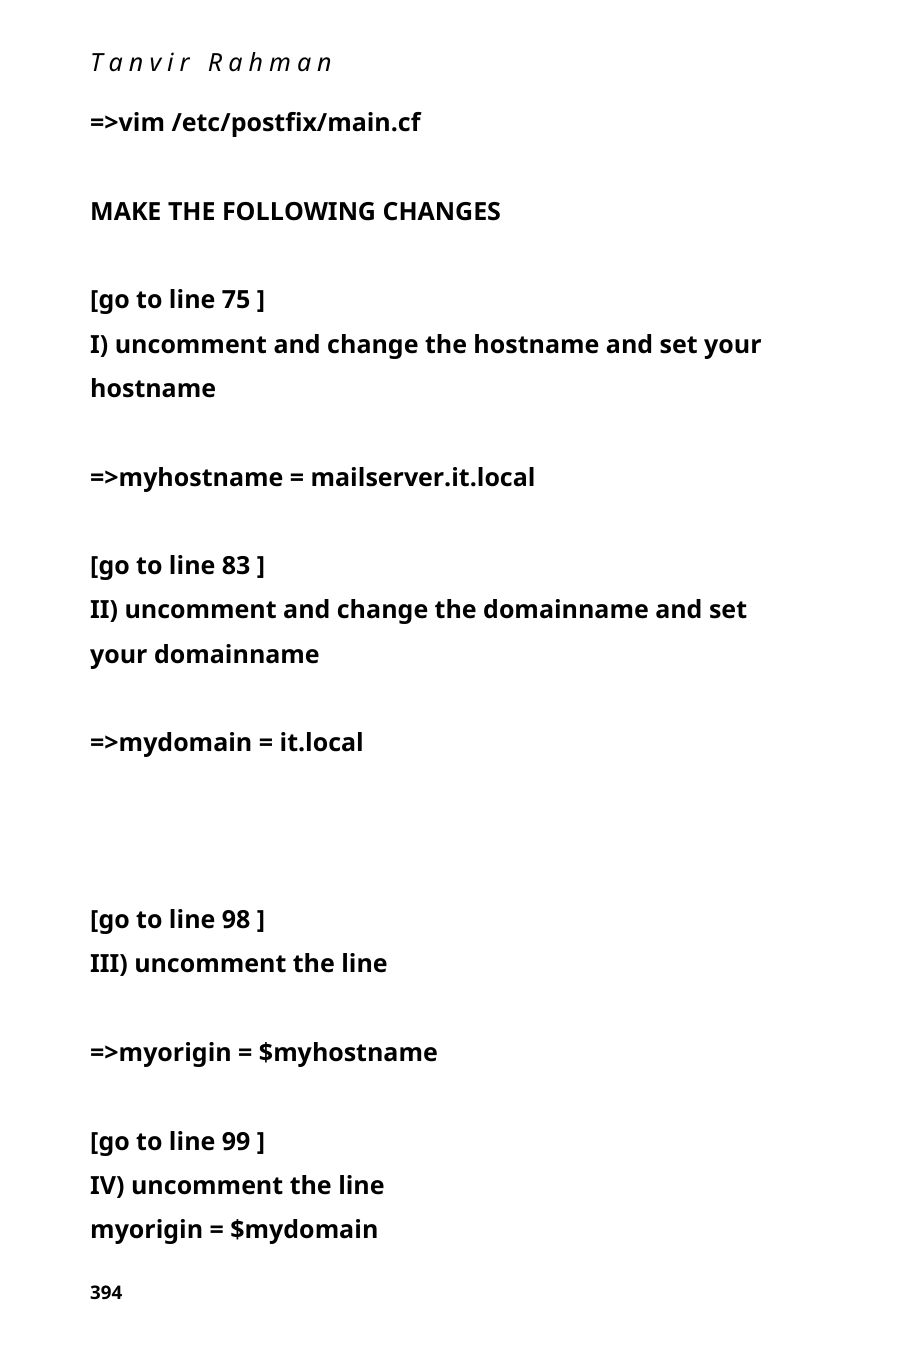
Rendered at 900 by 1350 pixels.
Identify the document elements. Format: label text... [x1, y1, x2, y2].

text [go to line 83 ] [90, 548, 810, 582]
text [go to line 75 ] [90, 282, 810, 316]
text [go to line 98 ] [90, 902, 810, 936]
text myorigin = $mydomain [90, 1212, 810, 1246]
text II) uncomment and change the domainname and set your domainname [90, 592, 810, 670]
text =>myorigin = $myhostname [90, 1035, 810, 1069]
text =>mydomain = it.local [90, 725, 810, 759]
text MAKE THE FOLLOWING CHANGES [90, 193, 810, 228]
text III) uncomment the line [90, 946, 810, 980]
text IV) uncomment the line [90, 1167, 810, 1202]
text =>myhostname = mailserver.it.local [90, 459, 810, 493]
text I) uncomment and change the hostname and set your hostname [90, 326, 810, 405]
text =>vim /etc/postfix/main.cf [90, 105, 810, 139]
text [go to line 99 ] [90, 1123, 810, 1157]
